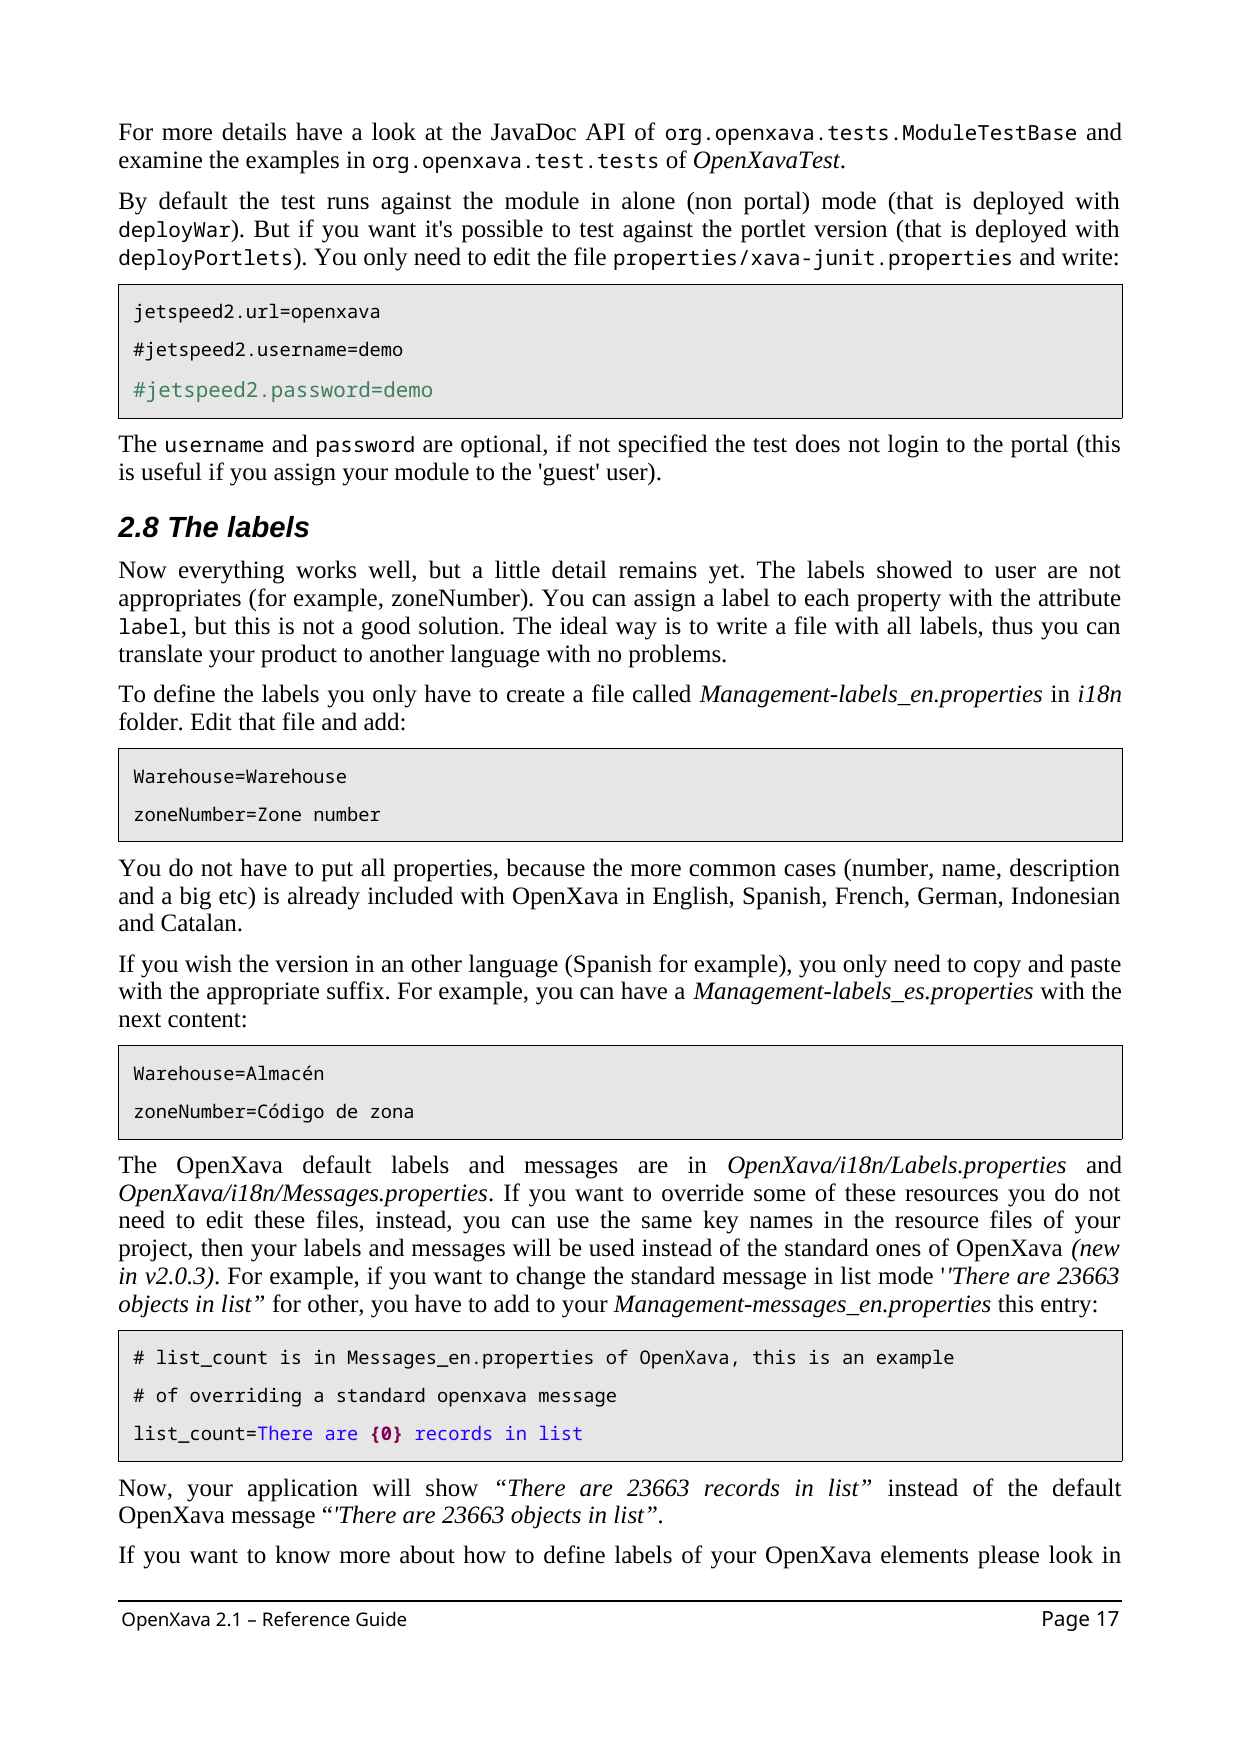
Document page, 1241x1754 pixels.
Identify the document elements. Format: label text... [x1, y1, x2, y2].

text For more details have a look at the JavaDoc API of org.openxava.tests.ModuleTestBase and examine the examples in org.openxava.test.tests of OpenXavaTest. [118, 118, 1122, 174]
text #jetspeed2.username=demo [119, 322, 1122, 360]
text Now everything works well, but a little detail remains yet. The labels showed to user are not appropriates (for example, zoneNumber). You can assign a label to each property with the attribute label, but this is not a good solution. The ideal way is to write a file with all labels, thus you can translate your product to another language with no problems. [118, 556, 1122, 668]
text The username and password are optional, if not specified the test does not login to the portal (this is useful if you assign your module to the 'guest' user). [118, 430, 1122, 486]
text list_count=There are {0} records in list [119, 1406, 1122, 1461]
text By default the test runs against the module in alone (non portal) mode (that is deployed with deployWar). But if you want it's possible to test against the portlet version (that is deployed with deployPortlets). You only need to edit the file properties/xava-junit.properties and write: [118, 187, 1122, 271]
text # of overriding a standard openxava message [119, 1368, 1122, 1406]
text # list_count is in Messages_en.properties of OpenXava, this is an example [119, 1331, 1122, 1368]
subtitle The labels [118, 511, 1122, 544]
text jetspeed2.url=openxava [119, 285, 1122, 322]
text zoneNumber=Código de zona [119, 1083, 1122, 1139]
text If you want to know more about how to define labels of your OpenXava elements please look in [118, 1542, 1122, 1569]
text If you wish the version in an other language (Spanish for example), you only need to copy and paste with the appropriate suffix. For example, you can have a Management-labels_es.properties with the next content: [118, 950, 1122, 1033]
text The OpenXava default labels and messages are in OpenXava/i18n/Labels.properties and OpenXava/i18n/Messages.properties. If you want to override some of these resources you do not need to edit these files, instead, you can use the same key names in the resource files of your project, then your labels and messages will be used instead of the standard ones of OpenXava (new in v2.0.3). For example, if you want to change the standard message in list mode ''There are 23663 objects in list” for other, you have to add to your Management-messages_en.properties this entry: [118, 1151, 1122, 1317]
text Warehouse=Almacén [119, 1046, 1122, 1083]
text Now, your application will show “There are 23663 records in list” instead of the default OpenXava message “'There are 23663 objects in list”. [118, 1474, 1122, 1529]
text #jetspeed2.password=demo [119, 360, 1122, 418]
text To define the labels you only have to create a file called Management-labels_en.properties in i18n folder. Edit that file and add: [118, 680, 1122, 736]
text zoneNumber=Zone number [119, 786, 1122, 841]
text Warehouse=Warehouse [119, 749, 1122, 786]
text You do not have to put all properties, because the more common cases (number, name, description and a big etc) is already included with OpenXava in English, Spanish, French, German, Indonesian and Catalan. [118, 854, 1122, 937]
